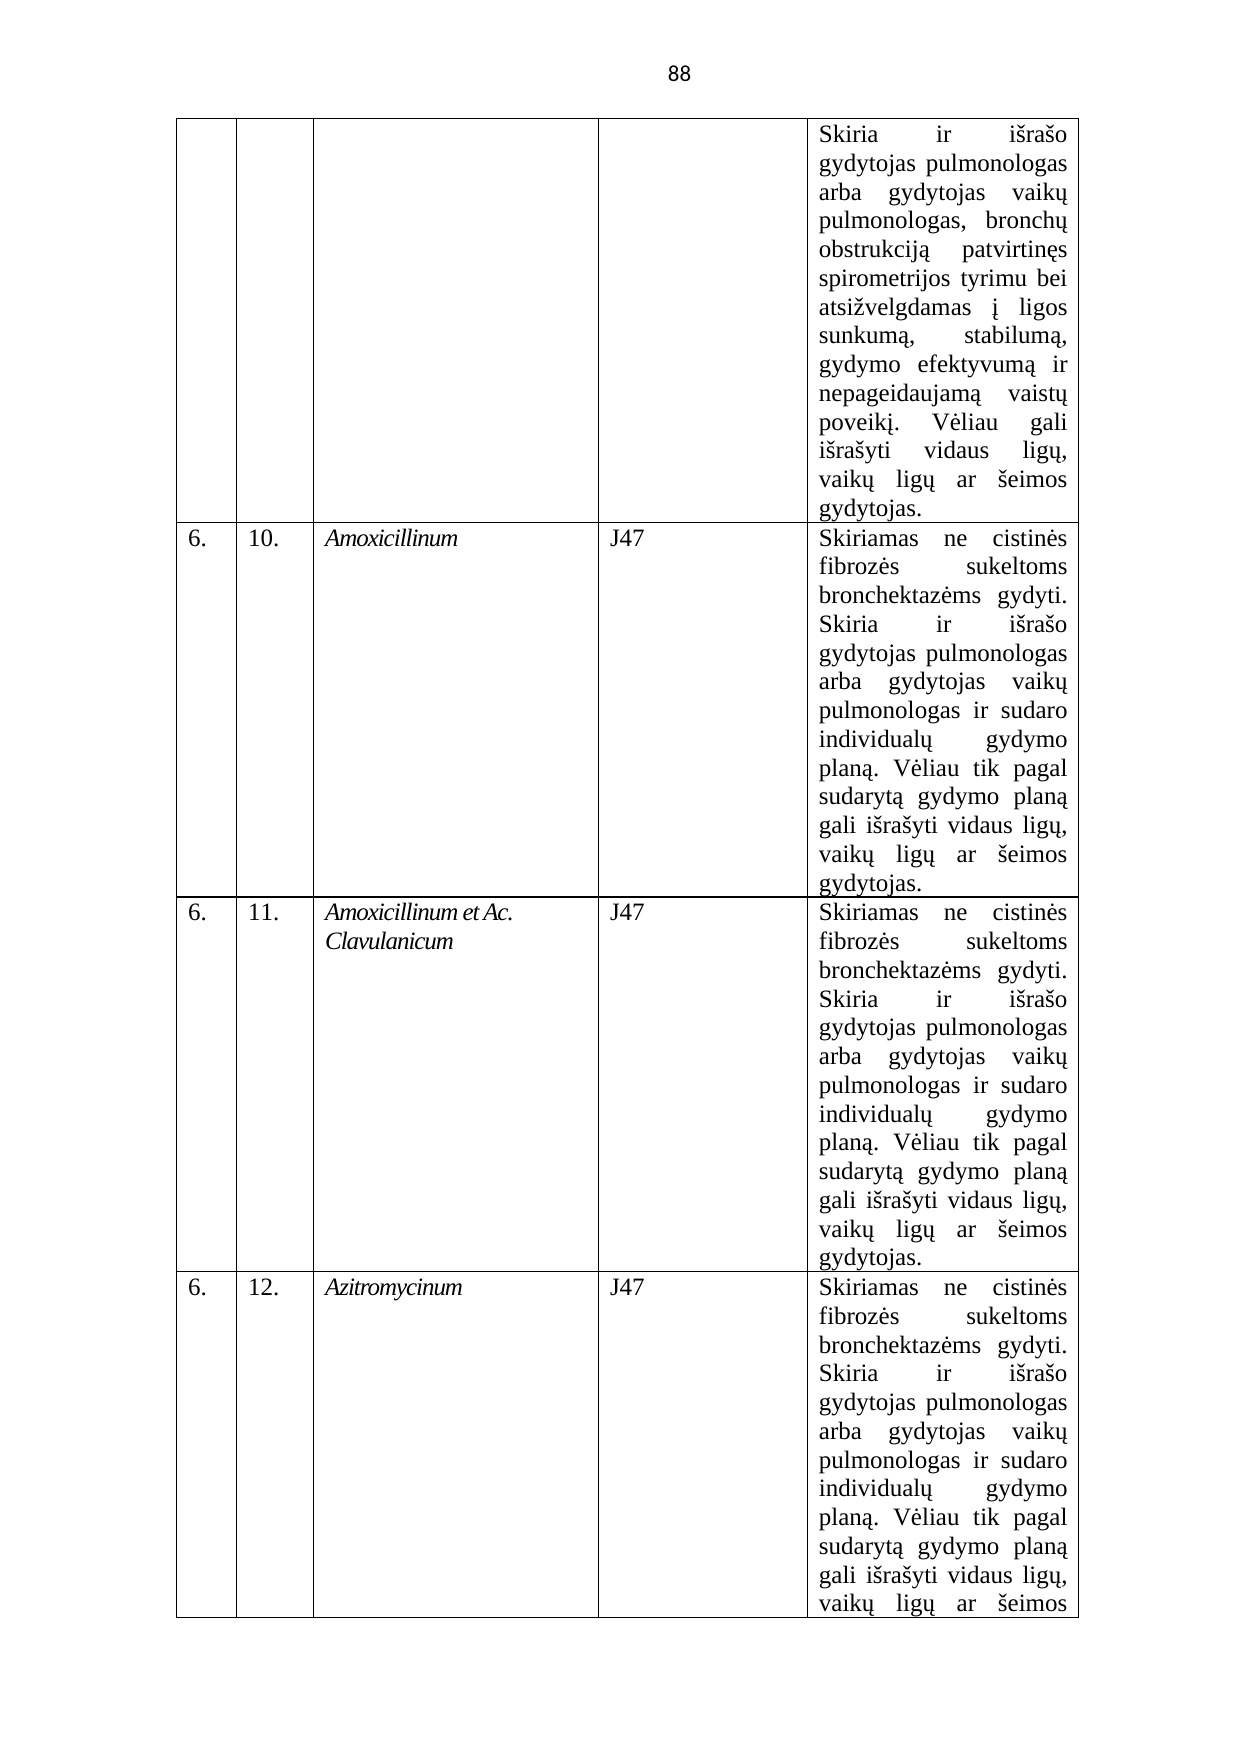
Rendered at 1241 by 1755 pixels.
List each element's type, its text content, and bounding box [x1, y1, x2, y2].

table_cell [1079, 118, 1083, 522]
table_cell [1079, 522, 1083, 896]
table_cell [1079, 896, 1083, 1271]
table_cell [1109, 118, 1123, 522]
table_cell 10. [237, 523, 313, 896]
table_cell [1079, 1271, 1083, 1617]
table_cell [1084, 522, 1088, 896]
table_cell [1103, 118, 1109, 522]
table_cell [314, 119, 598, 522]
table_cell [1103, 522, 1109, 896]
table_cell 6. [177, 523, 236, 896]
table_cell [237, 119, 313, 522]
table_cell [177, 119, 236, 522]
table_cell 6. [177, 898, 236, 1271]
table_cell [1088, 896, 1093, 1271]
table_cell 12. [237, 1272, 313, 1617]
table_cell [1093, 896, 1099, 1271]
table_cell [1084, 896, 1088, 1271]
table_cell Skiriamas ne cistinės fibrozės sukeltoms bronchektazėms gydyti. Skiria ir išrašo gydytojas pulmonologas arba gydytojas vaikų pulmonologas ir sudaro individualų gydymo planą. Vėliau tik pagal sudarytą gydymo planą gali išrašyti vidaus ligų, vaikų ligų ar šeimos [808, 1272, 1078, 1617]
table_cell [1099, 1271, 1103, 1617]
table_cell Skiria ir išrašo gydytojas pulmonologas arba gydytojas vaikų pulmonologas, bronchų obstrukciją patvirtinęs spirometrijos tyrimu bei atsižvelgdamas į ligos sunkumą, stabilumą, gydymo efektyvumą ir nepageidaujamą vaistų poveikį. Vėliau gali išrašyti vidaus ligų, vaikų ligų ar šeimos gydytojas. [808, 119, 1078, 522]
table_cell [1084, 118, 1088, 522]
table_cell Amoxicillinum [314, 523, 598, 896]
table_cell [599, 119, 807, 522]
table_cell Skiriamas ne cistinės fibrozės sukeltoms bronchektazėms gydyti. Skiria ir išrašo gydytojas pulmonologas arba gydytojas vaikų pulmonologas ir sudaro individualų gydymo planą. Vėliau tik pagal sudarytą gydymo planą gali išrašyti vidaus ligų, vaikų ligų ar šeimos gydytojas. [808, 898, 1078, 1271]
table_cell J47 [599, 1272, 807, 1617]
table_cell [1103, 1271, 1109, 1617]
table_cell [1103, 896, 1109, 1271]
table_cell J47 [599, 898, 807, 1271]
table_cell [1088, 118, 1093, 522]
table_cell Skiriamas ne cistinės fibrozės sukeltoms bronchektazėms gydyti. Skiria ir išrašo gydytojas pulmonologas arba gydytojas vaikų pulmonologas ir sudaro individualų gydymo planą. Vėliau tik pagal sudarytą gydymo planą gali išrašyti vidaus ligų, vaikų ligų ar šeimos gydytojas. [808, 523, 1078, 896]
table_cell [1099, 896, 1103, 1271]
table_cell [1093, 118, 1099, 522]
table_cell 11. [237, 898, 313, 1271]
table_cell [1088, 1271, 1093, 1617]
table_cell [1109, 896, 1123, 1271]
table_cell [1099, 522, 1103, 896]
table_cell Amoxicillinum et Ac. Clavulanicum [314, 898, 598, 1271]
table_cell J47 [599, 523, 807, 896]
table_cell [1088, 522, 1093, 896]
table_cell [1084, 1271, 1088, 1617]
table_cell Azitromycinum [314, 1272, 598, 1617]
table_cell 6. [177, 1272, 236, 1617]
table_cell [1099, 118, 1103, 522]
table_cell [1109, 522, 1123, 896]
table_cell [1093, 522, 1099, 896]
table_cell [1093, 1271, 1099, 1617]
table_cell [1109, 1271, 1123, 1617]
